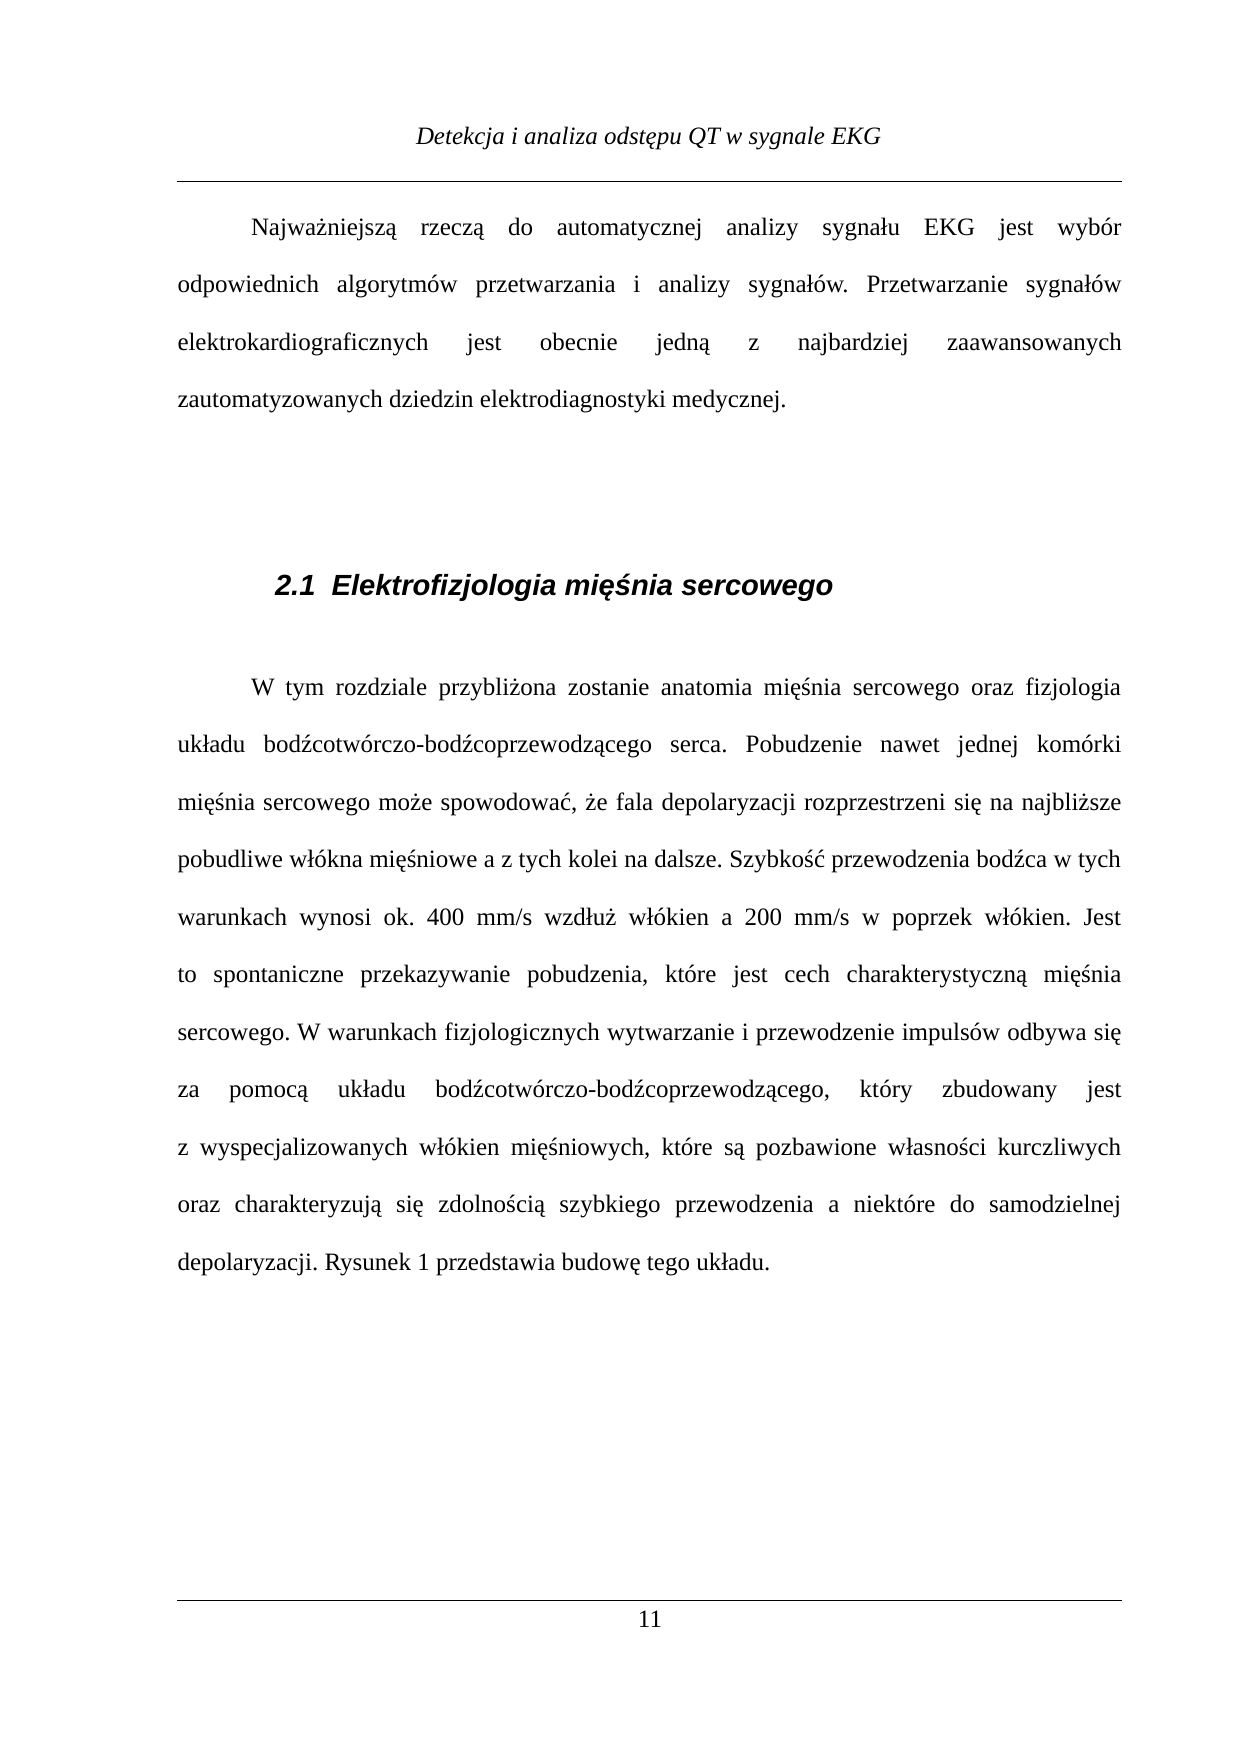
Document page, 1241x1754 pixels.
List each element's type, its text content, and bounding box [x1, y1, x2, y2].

text Najważniejszą rzeczą do automatycznej analizy sygnału EKG jest wybór odpowiednich algorytmów przetwarzania i analizy sygnałów. Przetwarzanie sygnałów elektrokardiograficznych jest obecnie jedną z najbardziej zaawansowanych zautomatyzowanych dziedzin elektrodiagnostyki medycznej. [177, 212, 1122, 413]
subtitle 2.1 Elektrofizjologia mięśnia sercowego [215, 568, 1122, 601]
text W tym rozdziale przybliżona zostanie anatomia mięśnia sercowego oraz fizjologia układu bodźcotwórczo-bodźcoprzewodzącego serca. Pobudzenie nawet jednej komórki mięśnia sercowego może spowodować, że fala depolaryzacji rozprzestrzeni się na najbliższe pobudliwe włókna mięśniowe a z tych kolei na dalsze. Szybkość przewodzenia bodźca w tych warunkach wynosi ok. 400 mm/s wzdłuż włókien a 200 mm/s w poprzek włókien. Jest to spontaniczne przekazywanie pobudzenia, które jest cech charakterystyczną mięśnia sercowego. W warunkach fizjologicznych wytwarzanie i przewodzenie impulsów odbywa się za pomocą układu bodźcotwórczo-bodźcoprzewodzącego, który zbudowany jest z wyspecjalizowanych włókien mięśniowych, które są pozbawione własności kurczliwych oraz charakteryzują się zdolnością szybkiego przewodzenia a niektóre do samodzielnej depolaryzacji. Rysunek 1 przedstawia budowę tego układu. [177, 658, 1122, 1276]
